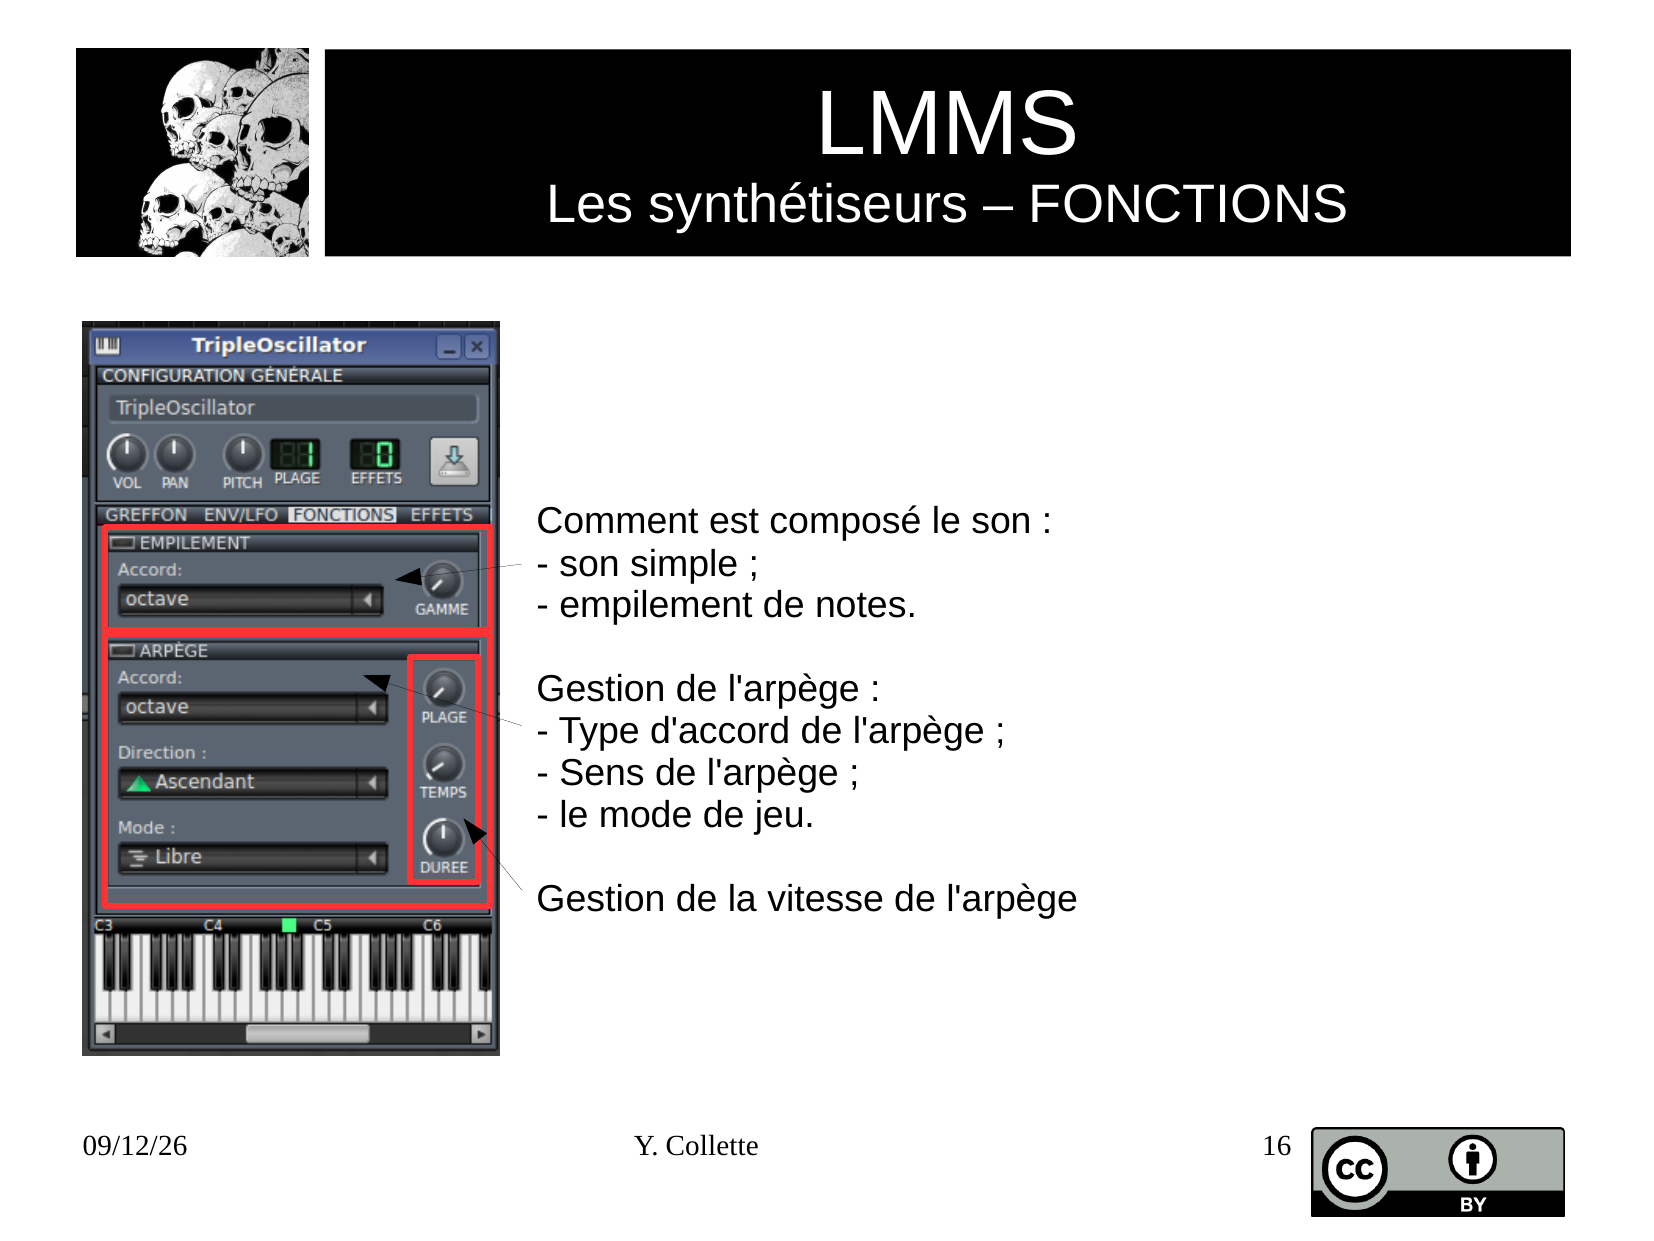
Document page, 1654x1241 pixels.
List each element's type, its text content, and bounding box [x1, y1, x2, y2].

picture [482, 835, 487, 845]
picture [413, 660, 475, 710]
title LMMS Les synthétiseurs – FONCTIONS [324, 49, 1571, 257]
picture [413, 692, 475, 879]
picture [481, 714, 487, 832]
picture [108, 530, 487, 627]
picture [1311, 1127, 1565, 1217]
picture [493, 568, 500, 718]
picture [82, 321, 500, 1056]
picture [493, 717, 500, 861]
picture [108, 637, 487, 903]
text_box Comment est composé le son : - son simple ; - empilement de notes. Gestion de l'arpège : - Type d'accord de l'arpège ; - Sens de l'arpège ; - le mode de jeu. Gestion de la vitesse de l'arpège [521, 492, 1113, 928]
picture [76, 48, 309, 257]
